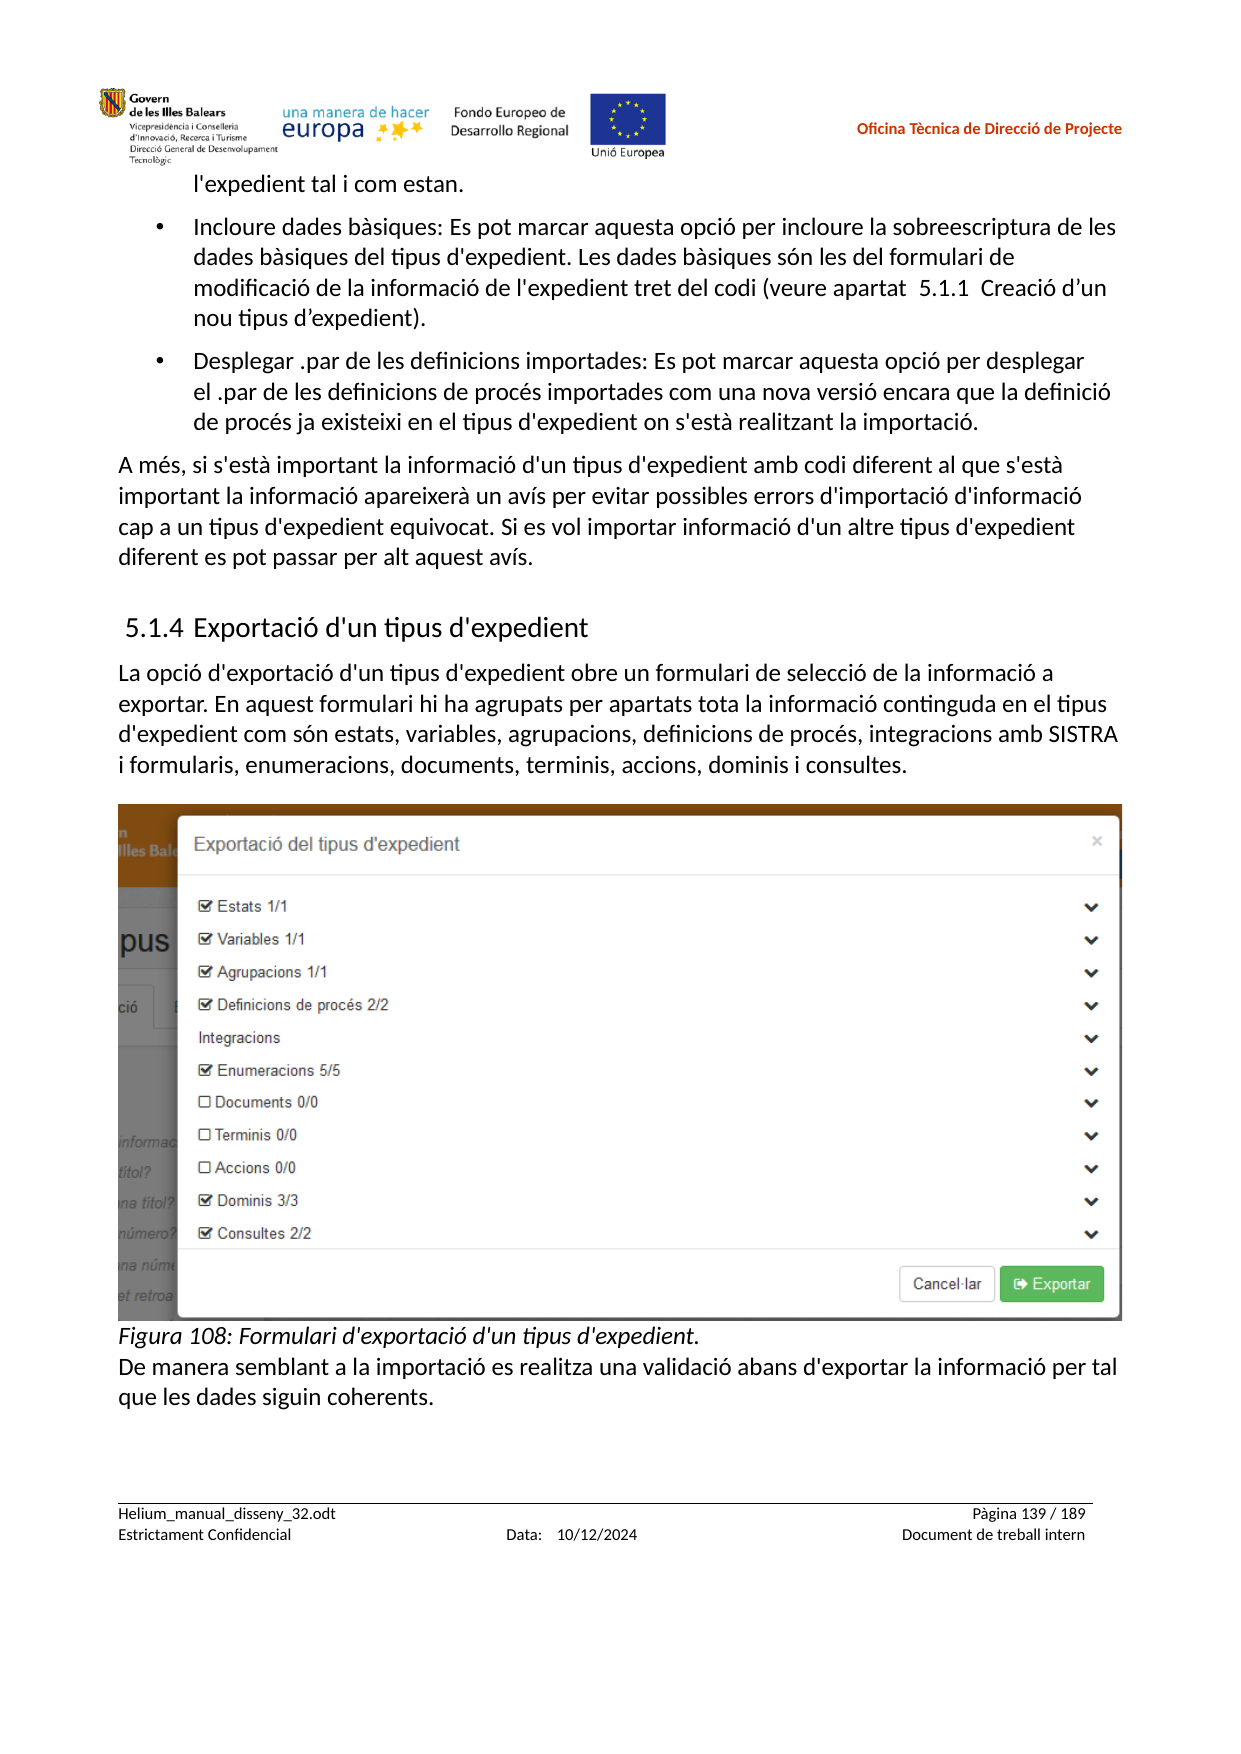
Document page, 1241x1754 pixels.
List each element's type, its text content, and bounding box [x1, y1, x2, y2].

text A més, si s'està important la informació d'un tipus d'expedient amb codi diferent al que s'està important la informació apareixerà un avís per evitar possibles errors d'importació d'informació cap a un tipus d'expedient equivocat. Si es vol importar informació d'un altre tipus d'expedient diferent es pot passar per alt aquest avís. [118, 449, 1122, 572]
text La opció d'exportació d'un tipus d'expedient obre un formulari de selecció de la informació a exportar. En aquest formulari hi ha agrupats per apartats tota la informació continguda en el tipus d'expedient com són estats, variables, agrupacions, definicions de procés, integracions amb SISTRA i formularis, enumeracions, documents, terminis, accions, dominis i consultes. [118, 657, 1122, 779]
subtitle Exportació d'un tipus d'expedient [118, 609, 1122, 645]
list Desplegar .par de les definicions importades: Es pot marcar aquesta opció per desplegar el .par de les definicions de procés importades com una nova versió encara que la definició de procés ja existeixi en el tipus d'expedient on s'està realitzant la importació. [156, 346, 1122, 437]
text De manera semblant a la importació es realitza una validació abans d'exportar la informació per tal que les dades siguin coherents. [118, 1351, 1122, 1412]
picture [118, 804, 1123, 1321]
list l'expedient tal i com estan. [156, 168, 1122, 198]
list Incloure dades bàsiques: Es pot marcar aquesta opció per incloure la sobreescriptura de les dades bàsiques del tipus d'expedient. Les dades bàsiques són les del formulari de modificació de la informació de l'expedient tret del codi (veure apartat 5.1.1 Creació d’un nou tipus d’expedient). [156, 211, 1122, 333]
text Figura 108: Formulari d'exportació d'un tipus d'expedient. [118, 1321, 1122, 1351]
picture [99, 87, 668, 166]
